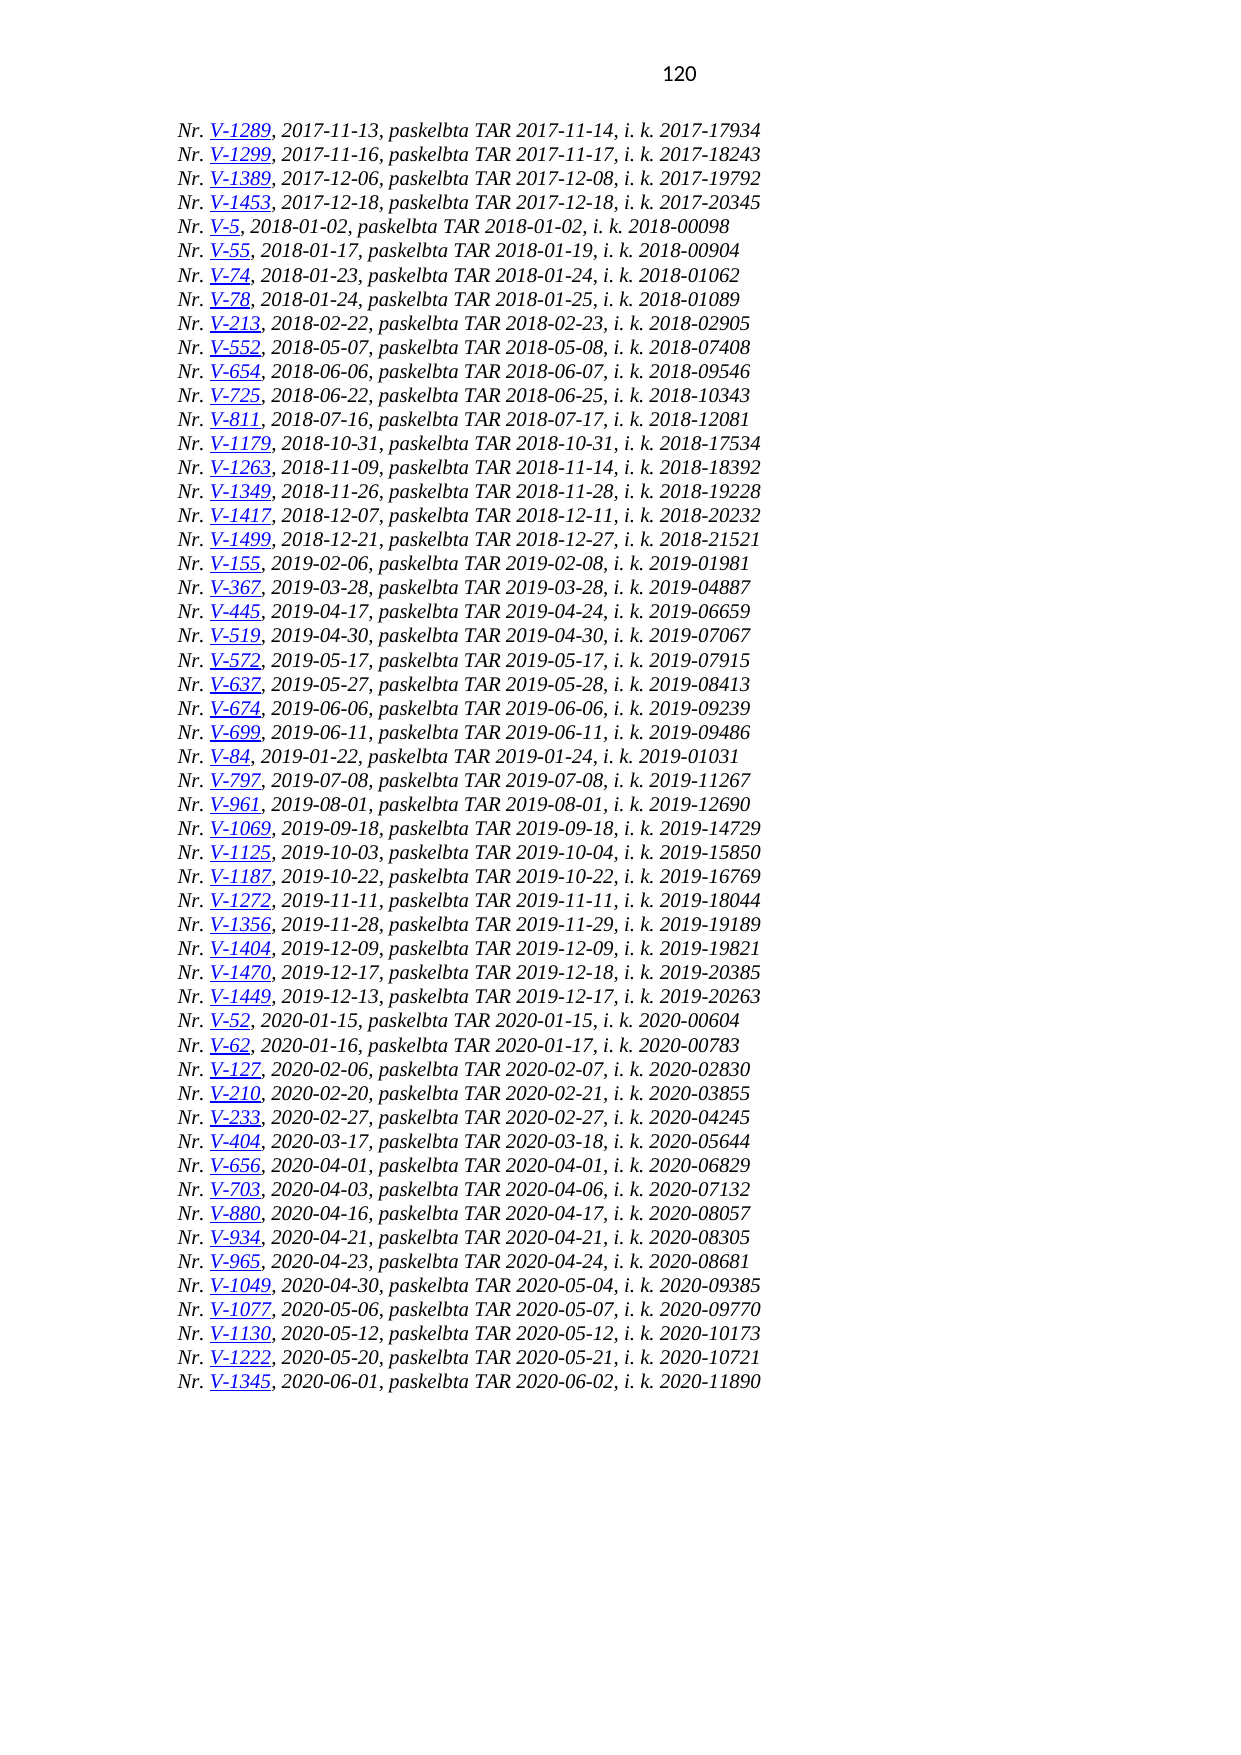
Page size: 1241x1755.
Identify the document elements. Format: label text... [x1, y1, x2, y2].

text Nr. V-1417, 2018-12-07, paskelbta TAR 2018-12-11, i. k. 2018-20232 [177, 503, 1181, 527]
text Nr. V-445, 2019-04-17, paskelbta TAR 2019-04-24, i. k. 2019-06659 [177, 599, 1181, 623]
text Nr. V-127, 2020-02-06, paskelbta TAR 2020-02-07, i. k. 2020-02830 [177, 1057, 1181, 1081]
text Nr. V-1345, 2020-06-01, paskelbta TAR 2020-06-02, i. k. 2020-11890 [177, 1369, 1181, 1393]
text Nr. V-1069, 2019-09-18, paskelbta TAR 2019-09-18, i. k. 2019-14729 [177, 816, 1181, 840]
text Nr. V-1356, 2019-11-28, paskelbta TAR 2019-11-29, i. k. 2019-19189 [177, 912, 1181, 936]
text Nr. V-84, 2019-01-22, paskelbta TAR 2019-01-24, i. k. 2019-01031 [177, 744, 1181, 768]
text Nr. V-404, 2020-03-17, paskelbta TAR 2020-03-18, i. k. 2020-05644 [177, 1129, 1181, 1153]
text Nr. V-703, 2020-04-03, paskelbta TAR 2020-04-06, i. k. 2020-07132 [177, 1177, 1181, 1201]
text Nr. V-797, 2019-07-08, paskelbta TAR 2019-07-08, i. k. 2019-11267 [177, 768, 1181, 792]
text Nr. V-1077, 2020-05-06, paskelbta TAR 2020-05-07, i. k. 2020-09770 [177, 1297, 1181, 1321]
text Nr. V-1449, 2019-12-13, paskelbta TAR 2019-12-17, i. k. 2019-20263 [177, 984, 1181, 1008]
text Nr. V-233, 2020-02-27, paskelbta TAR 2020-02-27, i. k. 2020-04245 [177, 1105, 1181, 1129]
text Nr. V-1470, 2019-12-17, paskelbta TAR 2019-12-18, i. k. 2019-20385 [177, 960, 1181, 984]
text Nr. V-552, 2018-05-07, paskelbta TAR 2018-05-08, i. k. 2018-07408 [177, 335, 1181, 359]
text Nr. V-637, 2019-05-27, paskelbta TAR 2019-05-28, i. k. 2019-08413 [177, 672, 1181, 696]
text Nr. V-811, 2018-07-16, paskelbta TAR 2018-07-17, i. k. 2018-12081 [177, 407, 1181, 431]
text Nr. V-155, 2019-02-06, paskelbta TAR 2019-02-08, i. k. 2019-01981 [177, 551, 1181, 575]
text Nr. V-62, 2020-01-16, paskelbta TAR 2020-01-17, i. k. 2020-00783 [177, 1032, 1181, 1057]
text Nr. V-934, 2020-04-21, paskelbta TAR 2020-04-21, i. k. 2020-08305 [177, 1225, 1181, 1249]
text Nr. V-78, 2018-01-24, paskelbta TAR 2018-01-25, i. k. 2018-01089 [177, 287, 1181, 311]
text Nr. V-699, 2019-06-11, paskelbta TAR 2019-06-11, i. k. 2019-09486 [177, 720, 1181, 744]
text Nr. V-1289, 2017-11-13, paskelbta TAR 2017-11-14, i. k. 2017-17934 [177, 118, 1181, 142]
text Nr. V-725, 2018-06-22, paskelbta TAR 2018-06-25, i. k. 2018-10343 [177, 383, 1181, 407]
text Nr. V-1179, 2018-10-31, paskelbta TAR 2018-10-31, i. k. 2018-17534 [177, 431, 1181, 455]
text Nr. V-880, 2020-04-16, paskelbta TAR 2020-04-17, i. k. 2020-08057 [177, 1201, 1181, 1225]
text Nr. V-961, 2019-08-01, paskelbta TAR 2019-08-01, i. k. 2019-12690 [177, 792, 1181, 816]
text Nr. V-1389, 2017-12-06, paskelbta TAR 2017-12-08, i. k. 2017-19792 [177, 166, 1181, 190]
text Nr. V-1263, 2018-11-09, paskelbta TAR 2018-11-14, i. k. 2018-18392 [177, 455, 1181, 479]
text Nr. V-654, 2018-06-06, paskelbta TAR 2018-06-07, i. k. 2018-09546 [177, 359, 1181, 383]
text Nr. V-572, 2019-05-17, paskelbta TAR 2019-05-17, i. k. 2019-07915 [177, 647, 1181, 672]
text Nr. V-1187, 2019-10-22, paskelbta TAR 2019-10-22, i. k. 2019-16769 [177, 864, 1181, 888]
text Nr. V-210, 2020-02-20, paskelbta TAR 2020-02-21, i. k. 2020-03855 [177, 1081, 1181, 1105]
text Nr. V-1404, 2019-12-09, paskelbta TAR 2019-12-09, i. k. 2019-19821 [177, 936, 1181, 960]
text Nr. V-1299, 2017-11-16, paskelbta TAR 2017-11-17, i. k. 2017-18243 [177, 142, 1181, 166]
text Nr. V-965, 2020-04-23, paskelbta TAR 2020-04-24, i. k. 2020-08681 [177, 1249, 1181, 1273]
text Nr. V-519, 2019-04-30, paskelbta TAR 2019-04-30, i. k. 2019-07067 [177, 623, 1181, 647]
text Nr. V-213, 2018-02-22, paskelbta TAR 2018-02-23, i. k. 2018-02905 [177, 311, 1181, 335]
text Nr. V-74, 2018-01-23, paskelbta TAR 2018-01-24, i. k. 2018-01062 [177, 262, 1181, 287]
text Nr. V-55, 2018-01-17, paskelbta TAR 2018-01-19, i. k. 2018-00904 [177, 238, 1181, 262]
text Nr. V-1125, 2019-10-03, paskelbta TAR 2019-10-04, i. k. 2019-15850 [177, 840, 1181, 864]
text Nr. V-1499, 2018-12-21, paskelbta TAR 2018-12-27, i. k. 2018-21521 [177, 527, 1181, 551]
text Nr. V-656, 2020-04-01, paskelbta TAR 2020-04-01, i. k. 2020-06829 [177, 1153, 1181, 1177]
text Nr. V-52, 2020-01-15, paskelbta TAR 2020-01-15, i. k. 2020-00604 [177, 1008, 1181, 1032]
text Nr. V-1222, 2020-05-20, paskelbta TAR 2020-05-21, i. k. 2020-10721 [177, 1345, 1181, 1369]
text Nr. V-1130, 2020-05-12, paskelbta TAR 2020-05-12, i. k. 2020-10173 [177, 1321, 1181, 1345]
text Nr. V-1049, 2020-04-30, paskelbta TAR 2020-05-04, i. k. 2020-09385 [177, 1273, 1181, 1297]
text Nr. V-5, 2018-01-02, paskelbta TAR 2018-01-02, i. k. 2018-00098 [177, 214, 1181, 238]
text Nr. V-674, 2019-06-06, paskelbta TAR 2019-06-06, i. k. 2019-09239 [177, 696, 1181, 720]
text Nr. V-1349, 2018-11-26, paskelbta TAR 2018-11-28, i. k. 2018-19228 [177, 479, 1181, 503]
text Nr. V-1453, 2017-12-18, paskelbta TAR 2017-12-18, i. k. 2017-20345 [177, 190, 1181, 214]
text Nr. V-367, 2019-03-28, paskelbta TAR 2019-03-28, i. k. 2019-04887 [177, 575, 1181, 599]
text Nr. V-1272, 2019-11-11, paskelbta TAR 2019-11-11, i. k. 2019-18044 [177, 888, 1181, 912]
